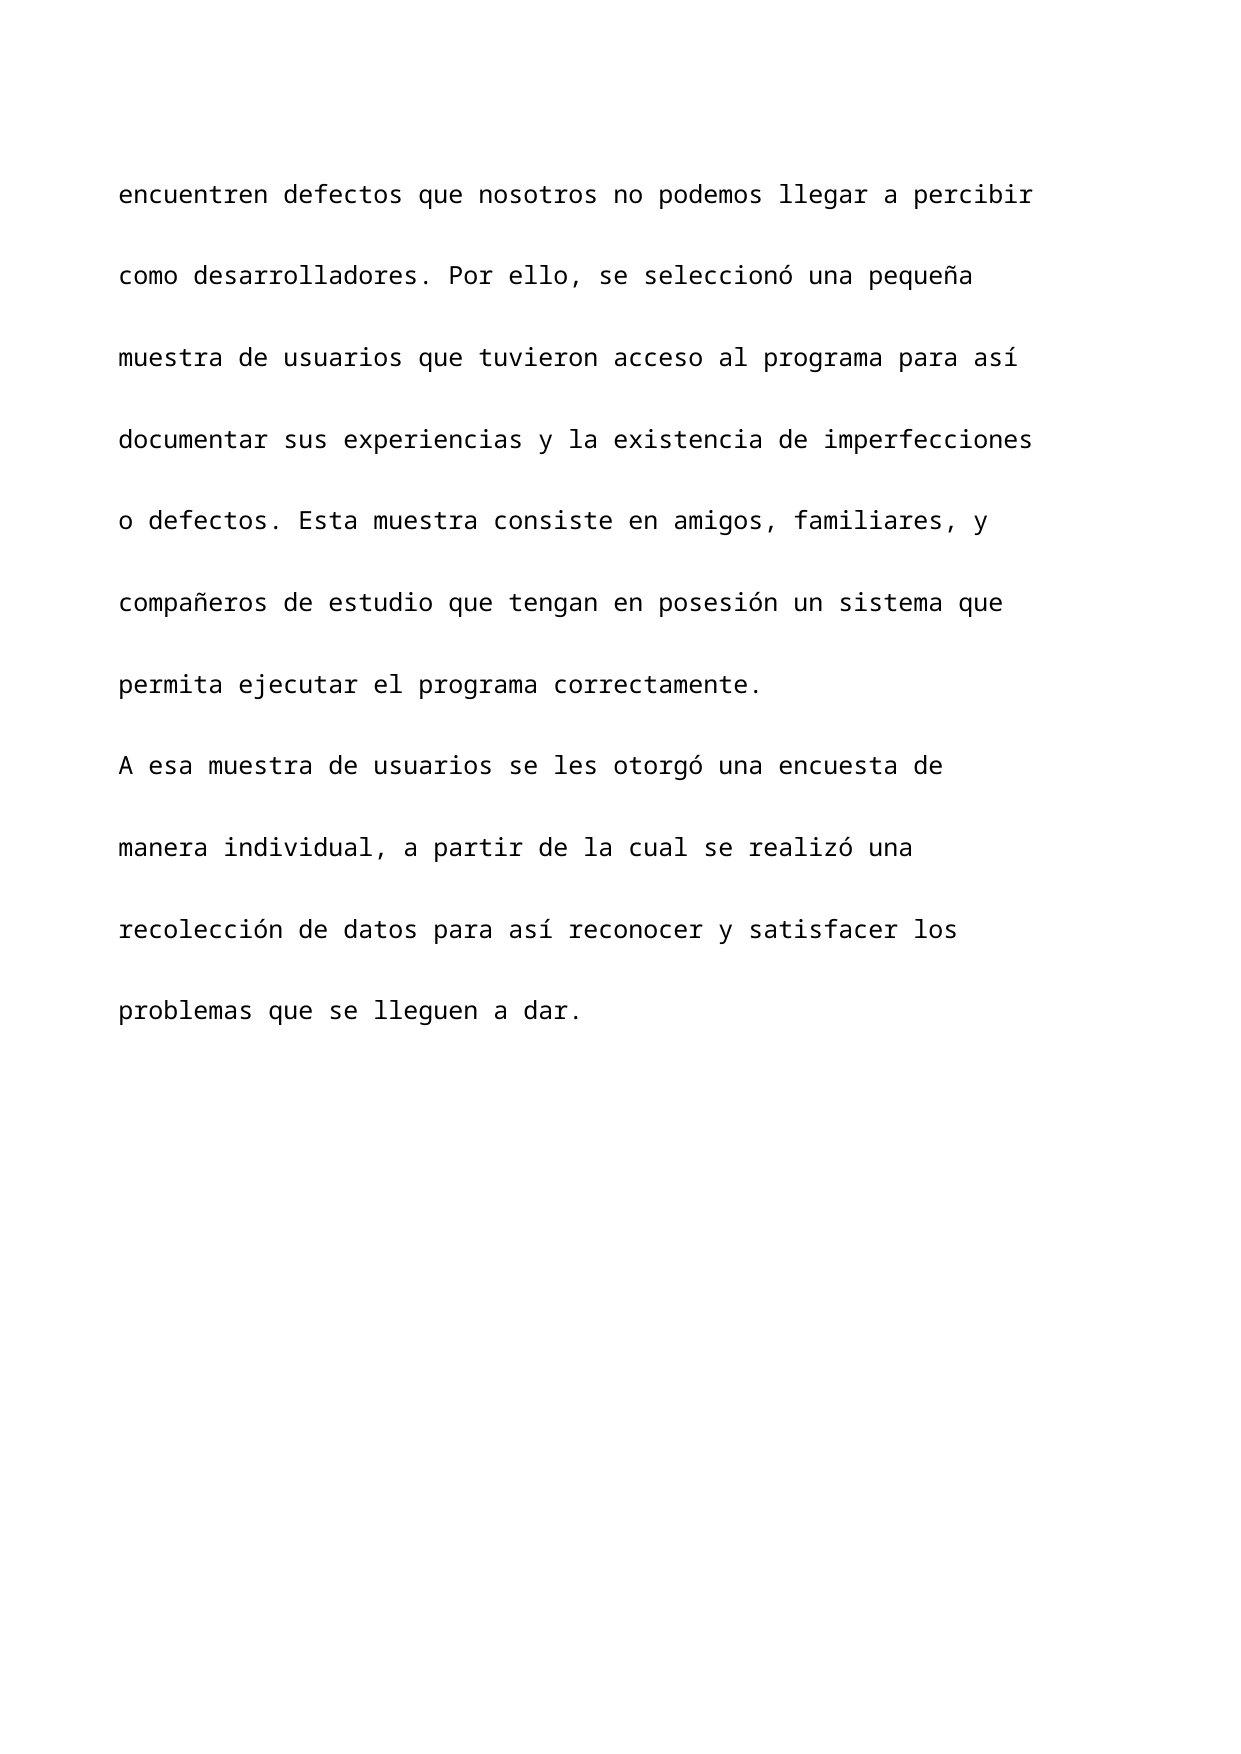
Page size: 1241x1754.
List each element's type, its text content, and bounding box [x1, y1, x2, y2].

text encuentren defectos que nosotros no podemos llegar a percibir como desarrolladores. Por ello, se seleccionó una pequeña muestra de usuarios que tuvieron acceso al programa para así documentar sus experiencias y la existencia de imperfecciones o defectos. Esta muestra consiste en amigos, familiares, y compañeros de estudio que tengan en posesión un sistema que permita ejecutar el programa correctamente. [118, 176, 1038, 700]
text A esa muestra de usuarios se les otorgó una encuesta de manera individual, a partir de la cual se realizó una recolección de datos para así reconocer y satisfacer los problemas que se lleguen a dar. [118, 748, 1038, 1027]
